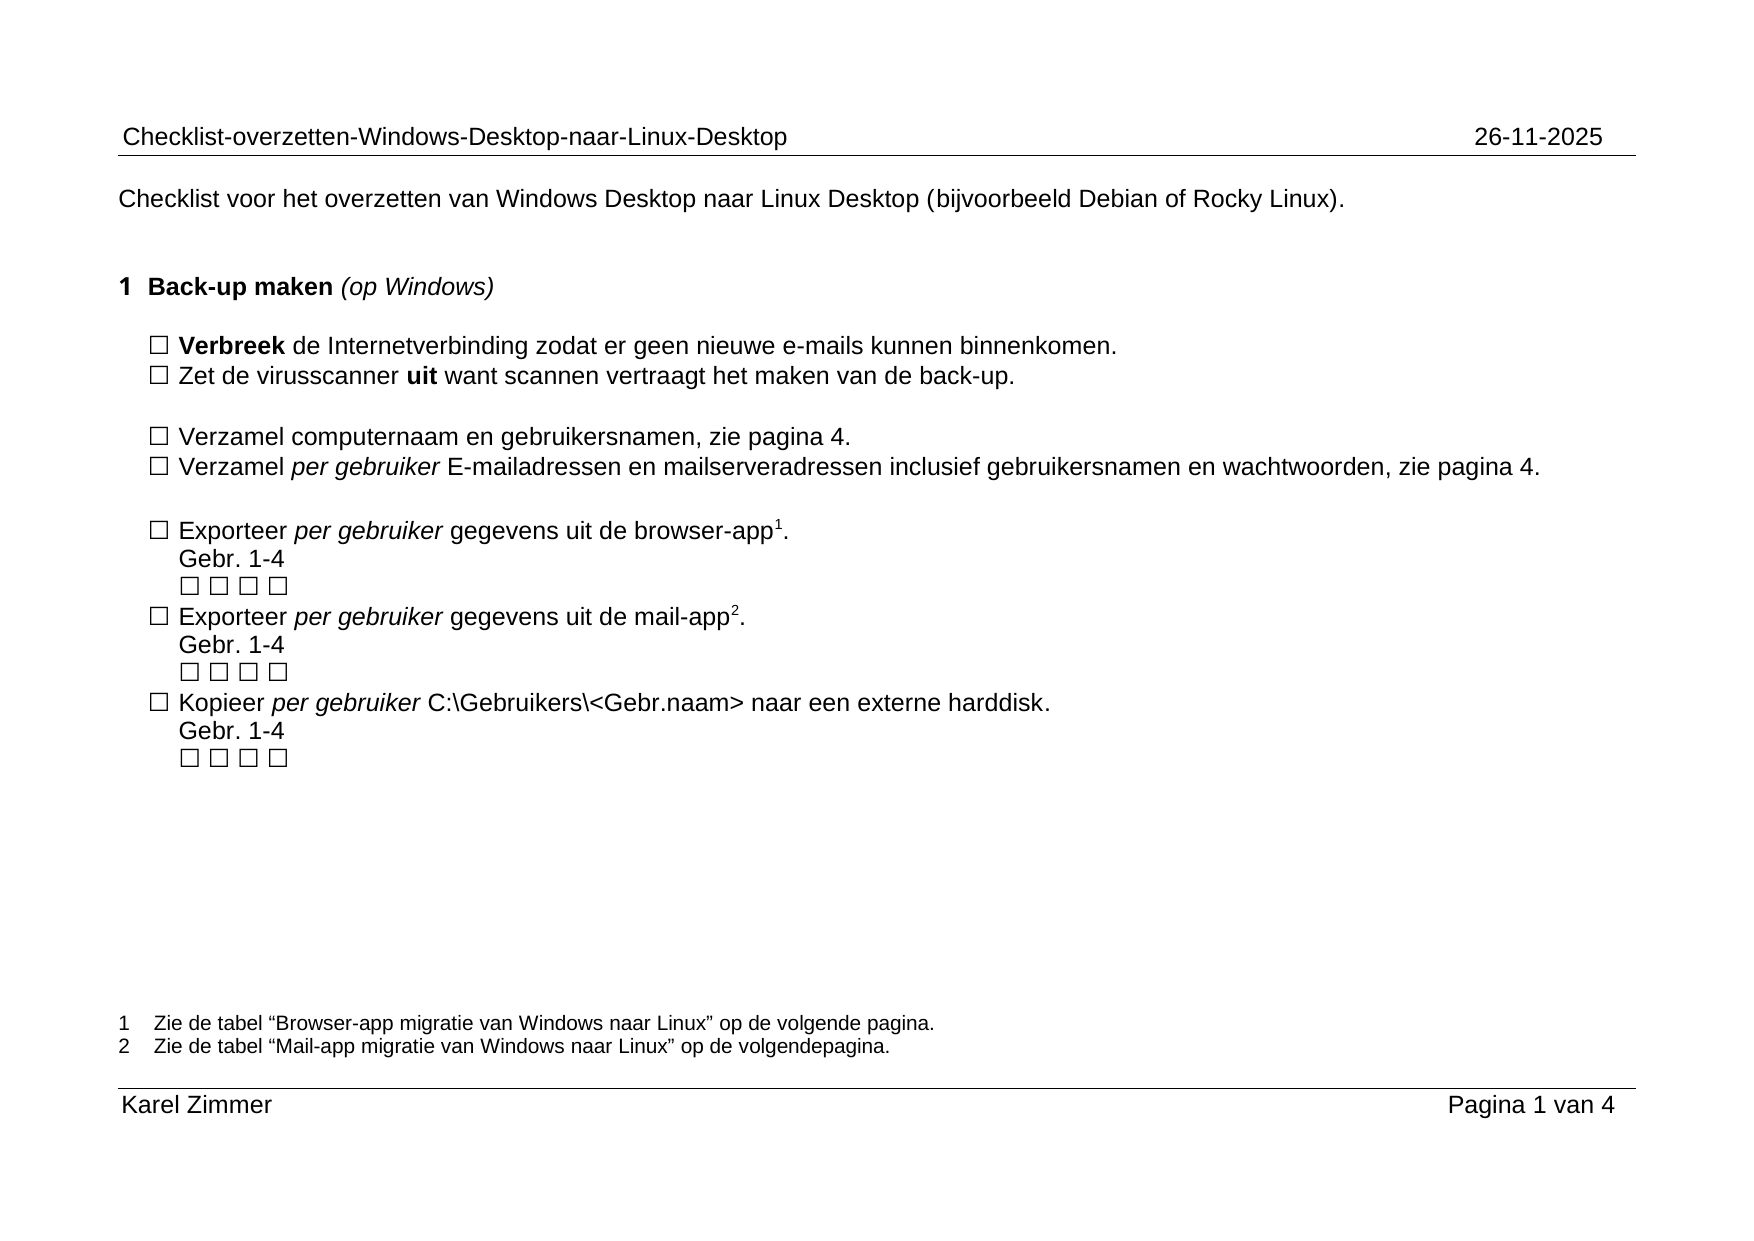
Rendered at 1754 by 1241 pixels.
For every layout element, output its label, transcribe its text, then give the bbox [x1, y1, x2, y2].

table_header Kopieer per gebruiker C:\Gebruikers\<Gebr.naam> naar een externe harddisk. Gebr. 1-4 ☐ ☐ ☐ ☐ [177, 688, 1617, 774]
table_cell ☐ [141, 602, 177, 688]
table_header ☐ [141, 688, 177, 774]
table_cell ☐ [141, 421, 177, 452]
table_header Exporteer per gebruiker gegevens uit de browser-app. Gebr. 1-4 ☐ ☐ ☐ ☐ [177, 515, 1617, 602]
table_header ☐ [141, 331, 177, 361]
table_cell [177, 482, 1617, 515]
table_cell ☐ [141, 361, 177, 391]
list Back-up maken (op Windows) [118, 268, 1636, 302]
table_cell Verzamel per gebruiker E-mailadressen en mailserveradressen inclusief gebruikersnamen en wachtwoorden, zie pagina 4. [177, 452, 1617, 482]
table_cell [177, 391, 1617, 421]
text Checklist voor het overzetten van Windows Desktop naar Linux Desktop (bijvoorbeeld Debian of Rocky Linux). [118, 184, 1636, 212]
table_cell [141, 482, 177, 515]
table_cell Zet de virusscanner uit want scannen vertraagt het maken van de back-up. [177, 361, 1617, 391]
table_cell ☐ [141, 452, 177, 482]
table_cell Exporteer per gebruiker gegevens uit de mail-app. Gebr. 1-4 ☐ ☐ ☐ ☐ [177, 602, 1617, 688]
table_cell Verzamel computernaam en gebruikersnamen, zie pagina 4. [177, 421, 1617, 452]
table_header ☐ [141, 515, 177, 602]
table_header Verbreek de Internetverbinding zodat er geen nieuwe e-mails kunnen binnenkomen. [177, 331, 1617, 361]
table_cell [141, 391, 177, 421]
